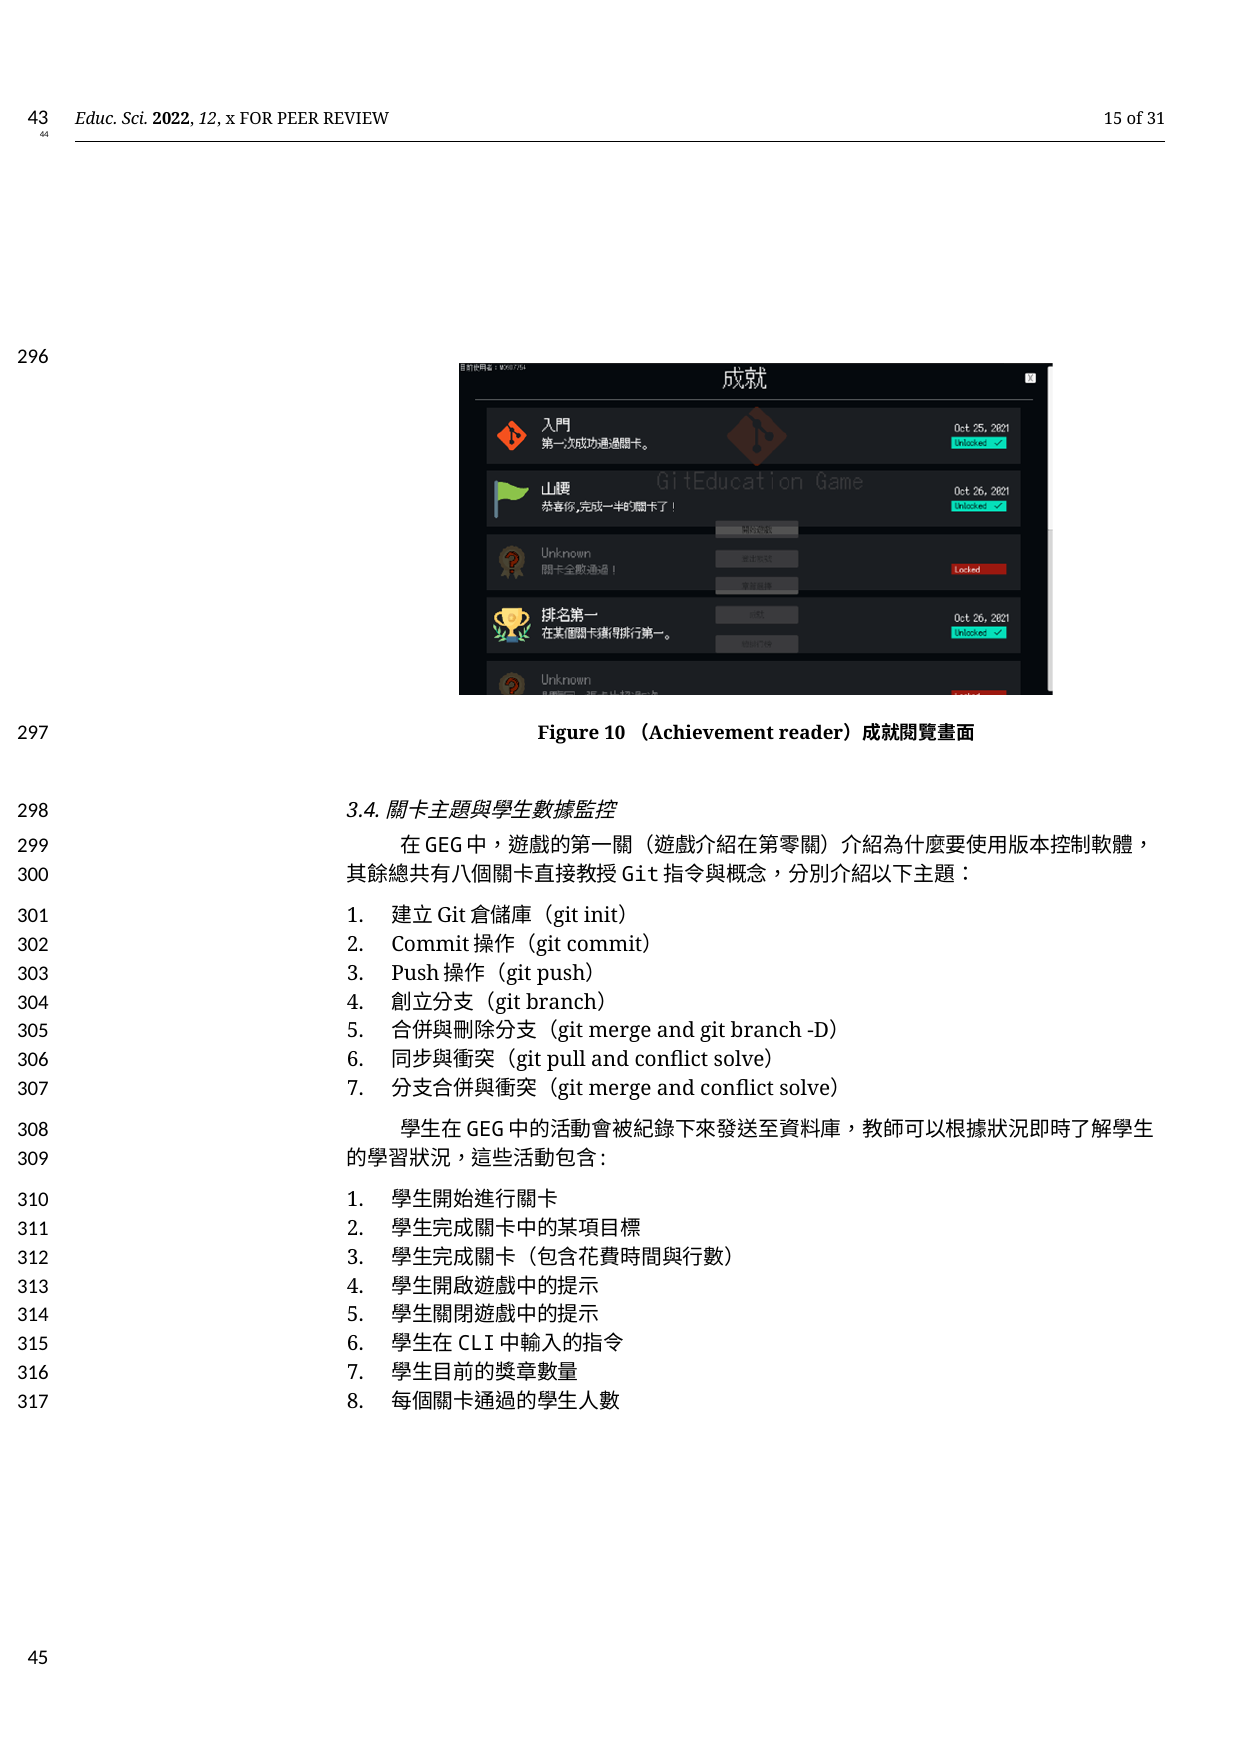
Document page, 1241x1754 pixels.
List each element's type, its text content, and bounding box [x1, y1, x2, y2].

list Commit操作（git commit） [347, 929, 1165, 957]
list 分支合併與衝突（git merge and conflict solve） [347, 1072, 1165, 1101]
list 學生關閉遊戲中的提示 [347, 1299, 1165, 1328]
subtitle 學生在GEG中的活動會被紀錄下來發送至資料庫，教師可以根據狀況即時了解學生的學習狀況，這些活動包含: [347, 1114, 1165, 1171]
list 學生完成關卡中的某項目標 [347, 1213, 1165, 1241]
list 學生在CLI中輸入的指令 [347, 1328, 1165, 1356]
subtitle 3.4. 關卡主題與學生數據監控 [347, 795, 1165, 824]
text Figure 10 （Achievement reader）成就閱覽畫面 [347, 719, 1165, 745]
list 學生開啟遊戲中的提示 [347, 1270, 1165, 1299]
list 創立分支（git branch） [347, 986, 1165, 1015]
list 建立Git倉儲庫（git init） [347, 900, 1165, 929]
list 學生目前的獎章數量 [347, 1356, 1165, 1385]
list Push操作（git push） [347, 957, 1165, 986]
list 每個關卡通過的學生人數 [347, 1385, 1165, 1414]
list 學生完成關卡（包含花費時間與行數） [347, 1241, 1165, 1270]
list 合併與刪除分支（git merge and git branch -D） [347, 1015, 1165, 1044]
list 學生開始進行關卡 [347, 1184, 1165, 1213]
subtitle 在GEG中，遊戲的第一關（遊戲介紹在第零關）介紹為什麼要使用版本控制軟體，其餘總共有八個關卡直接教授Git指令與概念，分別介紹以下主題： [347, 830, 1165, 887]
list 同步與衝突（git pull and conflict solve） [347, 1044, 1165, 1072]
